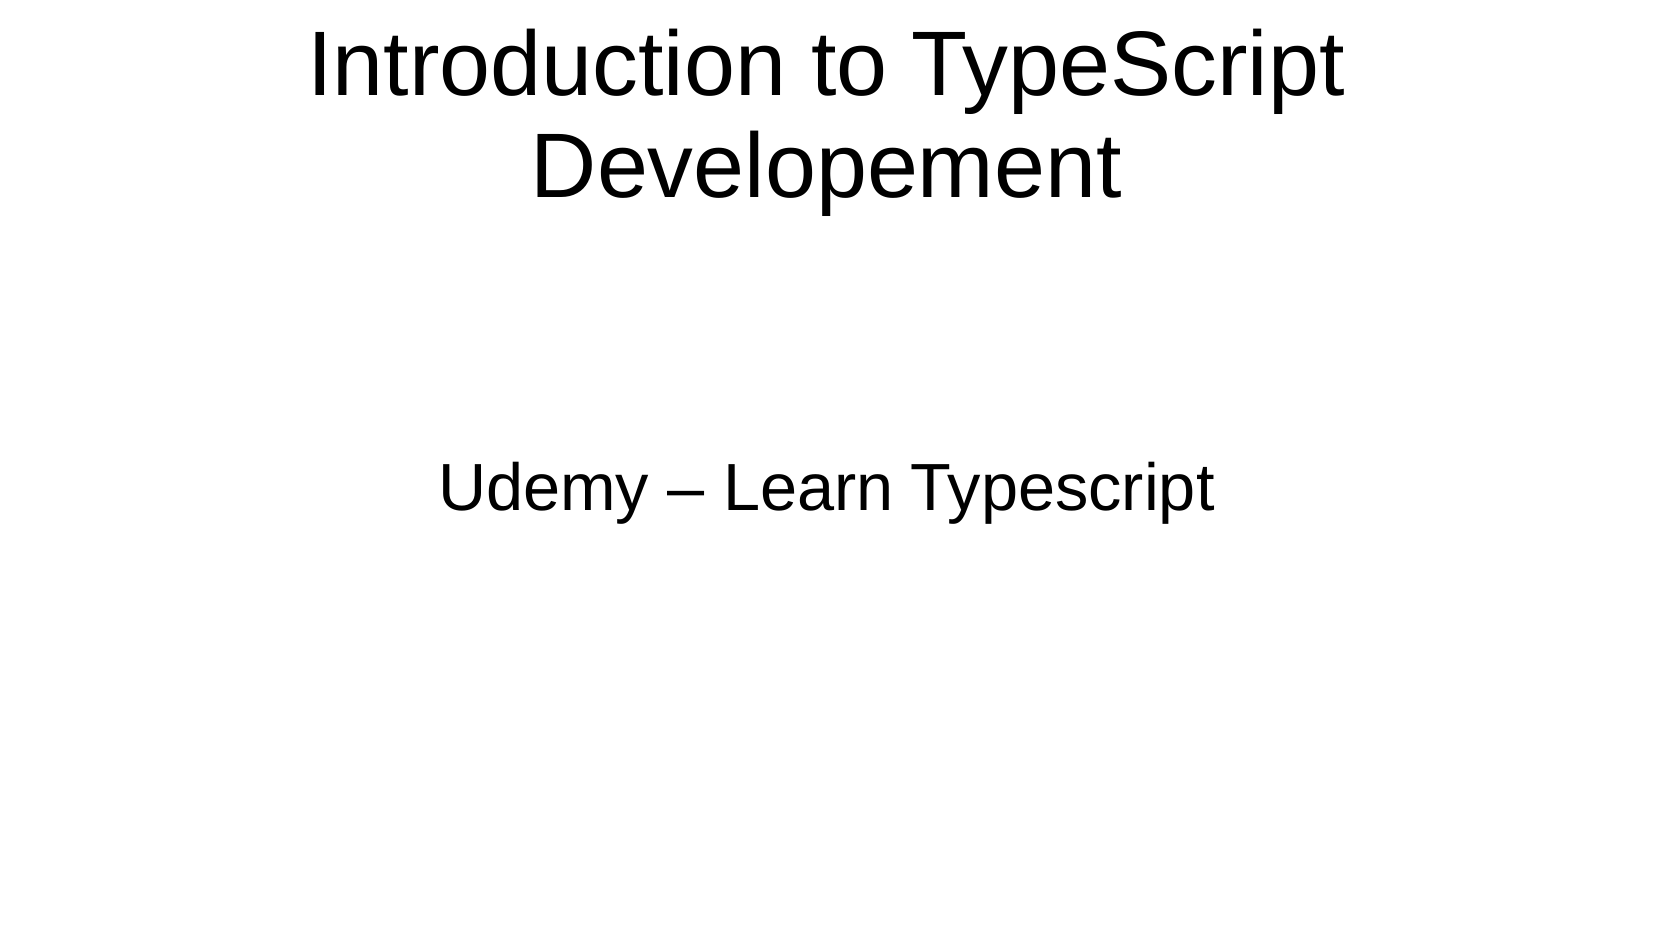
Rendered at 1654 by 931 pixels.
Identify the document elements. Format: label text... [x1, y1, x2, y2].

title Introduction to TypeScript Developement [82, 12, 1571, 217]
subtitle Udemy – Learn Typescript [82, 217, 1571, 758]
